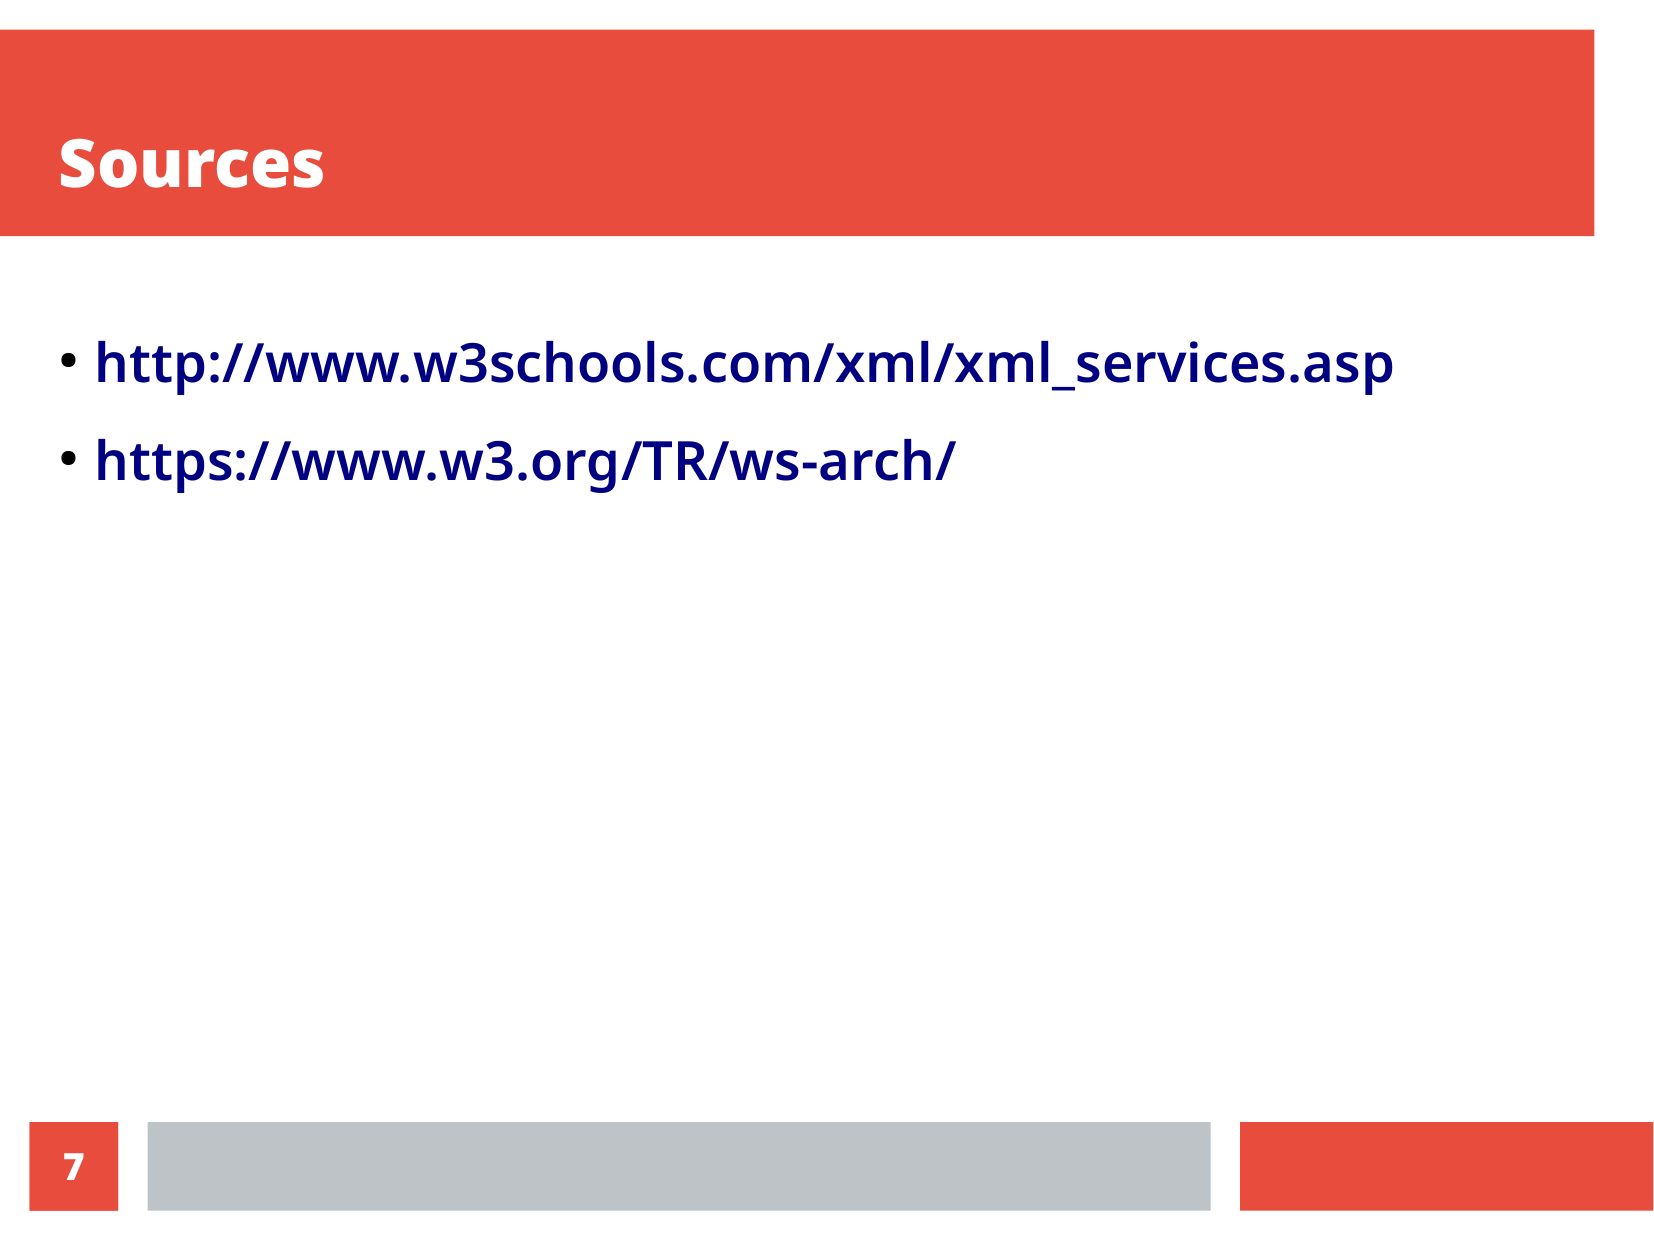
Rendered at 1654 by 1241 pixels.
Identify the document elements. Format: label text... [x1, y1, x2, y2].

list http://www.w3schools.com/xml/xml_services.asp https://www.w3.org/TR/ws-arch/ [59, 324, 1565, 1093]
title Sources [59, 59, 1595, 207]
